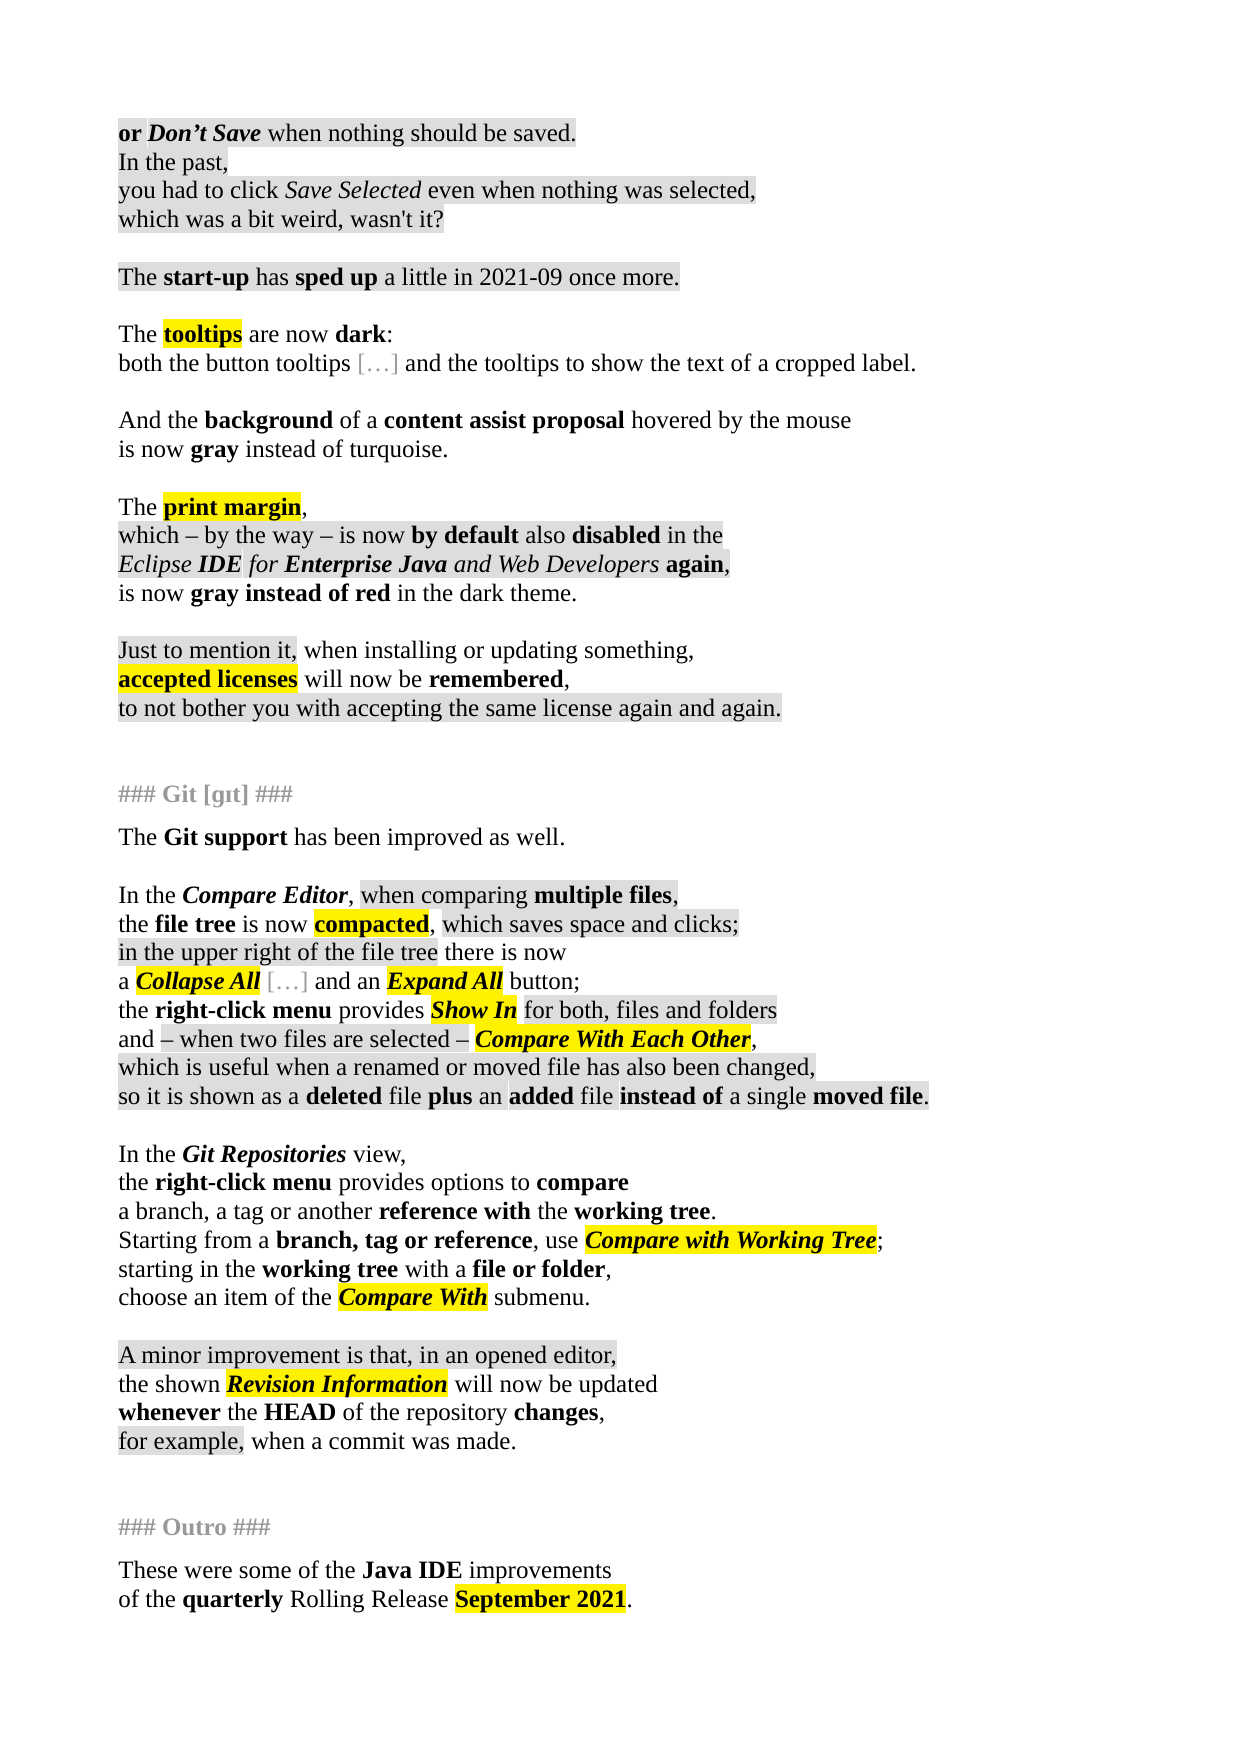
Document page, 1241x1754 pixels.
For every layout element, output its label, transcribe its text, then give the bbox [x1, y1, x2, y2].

text These were some of the Java IDE improvements [118, 1556, 1122, 1584]
text is now gray instead of turquoise. [118, 434, 1122, 463]
text to not bother you with accepting the same license again and again. [118, 693, 1122, 722]
text In the Git Repositories view, [118, 1139, 1122, 1167]
text In the Compare Editor, when comparing multiple files, [118, 880, 1122, 909]
text and – when two files are selected – Compare With Each Other, [118, 1024, 1122, 1052]
text ### Git [ɡɪt] ### [118, 779, 1122, 808]
text the right-click menu provides options to compare [118, 1167, 1122, 1196]
text which – by the way – is now by default also disabled in the [118, 521, 1122, 549]
text a Collapse All […] and an Expand All button; [118, 966, 1122, 995]
text the shown Revision Information will now be updated [118, 1369, 1122, 1397]
text the file tree is now compacted, which saves space and clicks; [118, 909, 1122, 937]
text the right-click menu provides Show In for both, files and folders [118, 995, 1122, 1024]
text Eclipse IDE for Enterprise Java and Web Developers again, [118, 549, 1122, 578]
text you had to click Save Selected even when nothing was selected, [118, 176, 1122, 204]
text A minor improvement is that, in an opened editor, [118, 1340, 1122, 1369]
text accepted licenses will now be remembered, [118, 664, 1122, 693]
text In the past, [118, 147, 1122, 176]
text which was a bit weird, wasn't it? [118, 204, 1122, 233]
text The tooltips are now dark: [118, 319, 1122, 348]
text ### Outro ### [118, 1512, 1122, 1541]
text is now gray instead of red in the dark theme. [118, 578, 1122, 607]
text a branch, a tag or another reference with the working tree. [118, 1196, 1122, 1225]
text The Git support has been improved as well. [118, 822, 1122, 851]
text which is useful when a renamed or moved file has also been changed, [118, 1052, 1122, 1081]
text of the quarterly Rolling Release September 2021. [118, 1584, 1122, 1613]
text whenever the HEAD of the repository changes, [118, 1397, 1122, 1426]
text starting in the working tree with a file or folder, [118, 1254, 1122, 1282]
text The print margin, [118, 492, 1122, 521]
text Starting from a branch, tag or reference, use Compare with Working Tree; [118, 1225, 1122, 1254]
text The start-up has sped up a little in 2021-09 once more. [118, 262, 1122, 291]
text or Don’t Save when nothing should be saved. [118, 118, 1122, 147]
text in the upper right of the file tree there is now [118, 937, 1122, 966]
text And the background of a content assist proposal hovered by the mouse [118, 406, 1122, 434]
text choose an item of the Compare With submenu. [118, 1282, 1122, 1311]
text for example, when a commit was made. [118, 1426, 1122, 1455]
text so it is shown as a deleted file plus an added file instead of a single moved file. [118, 1081, 1122, 1110]
text both the button tooltips […] and the tooltips to show the text of a cropped label. [118, 348, 1122, 377]
text Just to mention it, when installing or updating something, [118, 636, 1122, 664]
